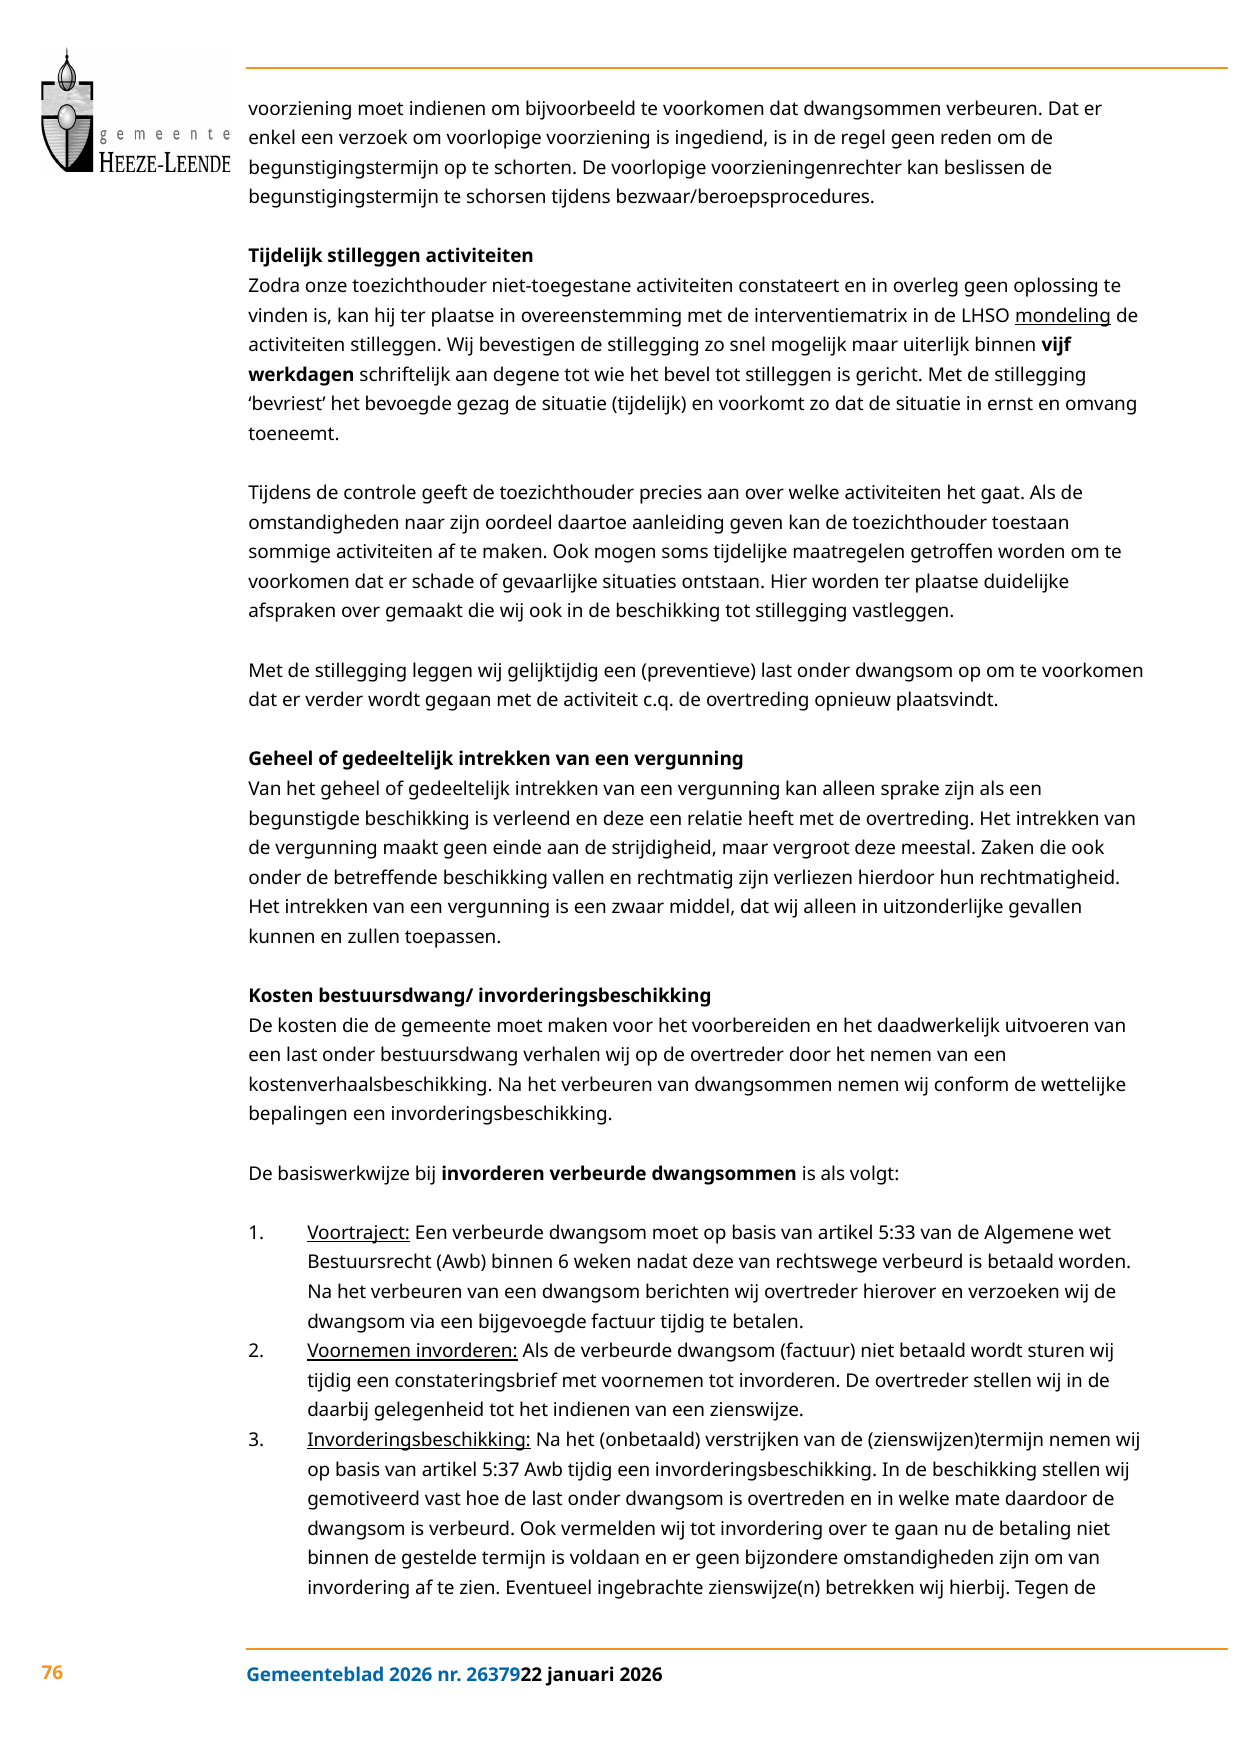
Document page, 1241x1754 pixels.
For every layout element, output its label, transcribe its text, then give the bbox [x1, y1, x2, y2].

table_header Voortraject: Een verbeurde dwangsom moet op basis van artikel 5:33 van de Algemene wet Bestuursrecht (Awb) binnen 6 weken nadat deze van rechtswege verbeurd is betaald worden. Na het verbeuren van een dwangsom berichten wij overtreder hierover en verzoeken wij de dwangsom via een bijgevoegde factuur tijdig te betalen. Voornemen invorderen: Als de verbeurde dwangsom (factuur) niet betaald wordt sturen wij tijdig een constateringsbrief met voornemen tot invorderen. De overtreder stellen wij in de daarbij gelegenheid tot het indienen van een zienswijze. Invorderingsbeschikking: Na het (onbetaald) verstrijken van de (zienswijzen)termijn nemen wij op basis van artikel 5:37 Awb tijdig een invorderingsbeschikking. In de beschikking stellen wij gemotiveerd vast hoe de last onder dwangsom is overtreden en in welke mate daardoor de dwangsom is verbeurd. Ook vermelden wij tot invordering over te gaan nu de betaling niet binnen de gestelde termijn is voldaan en er geen bijzondere omstandigheden zijn om van invordering af te zien. Eventueel ingebrachte zienswijze(n) betrekken wij hierbij. Tegen de [248, 1219, 1152, 1600]
text De kosten die de gemeente moet maken voor het voorbereiden en het daadwerkelijk uitvoeren van een last onder bestuursdwang verhalen wij op de overtreder door het nemen van een kostenverhaalsbeschikking. Na het verbeuren van dwangsommen nemen wij conform de wettelijke bepalingen een invorderingsbeschikking. [248, 1012, 1152, 1126]
text Van het geheel of gedeeltelijk intrekken van een vergunning kan alleen sprake zijn als een begunstigde beschikking is verleend en deze een relatie heeft met de overtreding. Het intrekken van de vergunning maakt geen einde aan de strijdigheid, maar vergroot deze meestal. Zaken die ook onder de betreffende beschikking vallen en rechtmatig zijn verliezen hierdoor hun rechtmatigheid. Het intrekken van een vergunning is een zwaar middel, dat wij alleen in uitzonderlijke gevallen kunnen en zullen toepassen. [248, 775, 1152, 949]
text Geheel of gedeeltelijk intrekken van een vergunning [248, 746, 1152, 771]
text Tijdens de controle geeft de toezichthouder precies aan over welke activiteiten het gaat. Als de omstandigheden naar zijn oordeel daartoe aanleiding geven kan de toezichthouder toestaan sommige activiteiten af te maken. Ook mogen soms tijdelijke maatregelen getroffen worden om te voorkomen dat er schade of gevaarlijke situaties ontstaan. Hier worden ter plaatse duidelijke afspraken over gemaakt die wij ook in de beschikking tot stillegging vastleggen. [248, 479, 1152, 623]
text De basiswerkwijze bij invorderen verbeurde dwangsommen is als volgt: [248, 1160, 1152, 1186]
text voorziening moet indienen om bijvoorbeeld te voorkomen dat dwangsommen verbeuren. Dat er enkel een verzoek om voorlopige voorziening is ingediend, is in de regel geen reden om de begunstigingstermijn op te schorten. De voorlopige voorzieningenrechter kan beslissen de begunstigingstermijn te schorsen tijdens bezwaar/beroepsprocedures. [248, 95, 1152, 209]
text Met de stillegging leggen wij gelijktijdig een (preventieve) last onder dwangsom op om te voorkomen dat er verder wordt gegaan met de activiteit c.q. de overtreding opnieuw plaatsvindt. [248, 657, 1152, 712]
text Kosten bestuursdwang/ invorderingsbeschikking [248, 982, 1152, 1008]
picture [41, 47, 231, 172]
text Zodra onze toezichthouder niet-toegestane activiteiten constateert en in overleg geen oplossing te vinden is, kan hij ter plaatse in overeenstemming met de interventiematrix in de LHSO mondeling de activiteiten stilleggen. Wij bevestigen de stillegging zo snel mogelijk maar uiterlijk binnen vijf werkdagen schriftelijk aan degene tot wie het bevel tot stilleggen is gericht. Met de stillegging ‘bevriest’ het bevoegde gezag de situatie (tijdelijk) en voorkomt zo dat de situatie in ernst en omvang toeneemt. [248, 272, 1152, 446]
text Tijdelijk stilleggen activiteiten [248, 243, 1152, 268]
